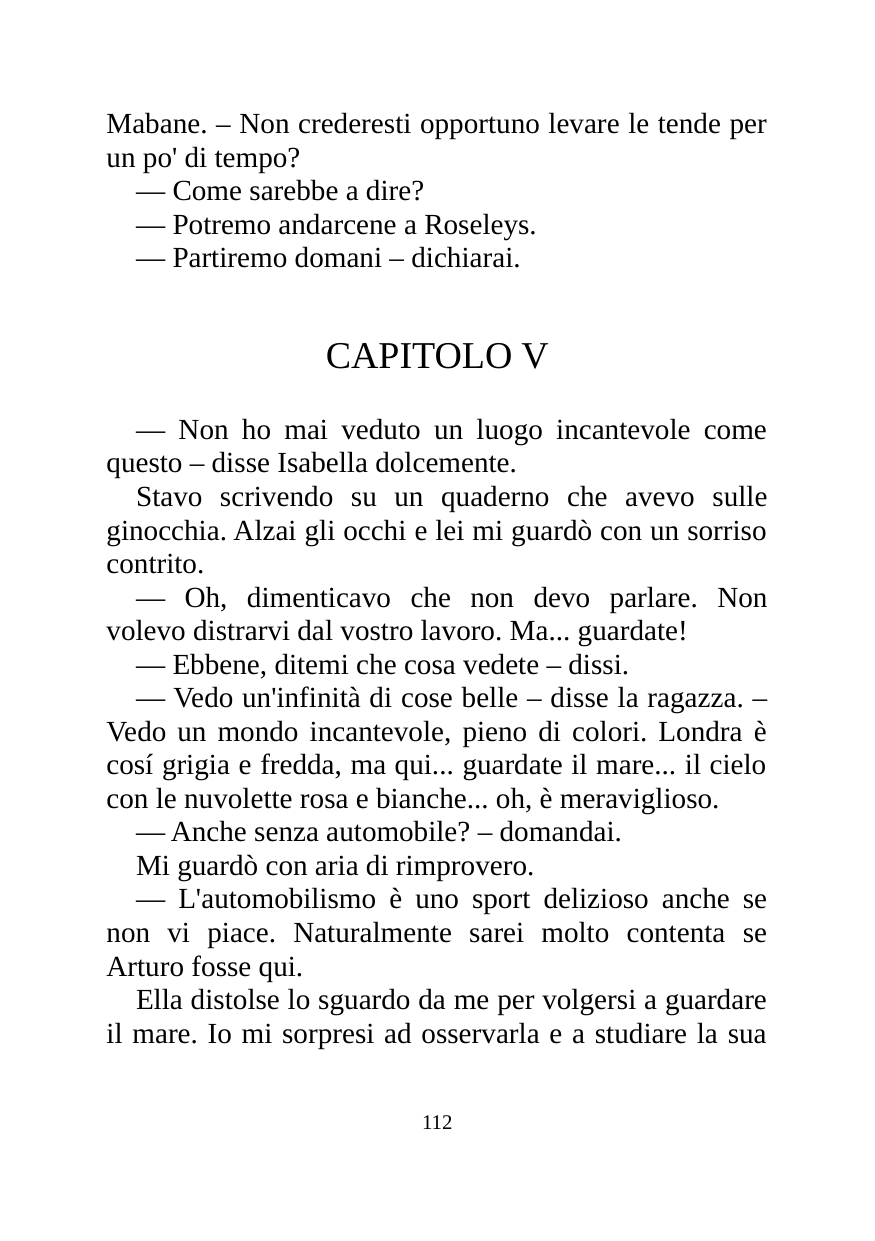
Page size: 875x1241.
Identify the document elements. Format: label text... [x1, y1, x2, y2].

text — Potremo andarcene a Roseleys. [106, 207, 768, 240]
subtitle CAPITOLO V [106, 333, 768, 377]
text — Vedo un'infinità di cose belle – disse la ragazza. – Vedo un mondo incantevole, pieno di colori. Londra è cosí grigia e fredda, ma qui... guardate il mare... il cielo con le nuvolette rosa e bianche... oh, è meraviglioso. [106, 680, 768, 814]
text — Anche senza automobile? – domandai. [106, 814, 768, 848]
text — Ebbene, ditemi che cosa vedete – dissi. [106, 647, 768, 680]
text Mi guardò con aria di rimprovero. [106, 848, 768, 882]
text — Non ho mai veduto un luogo incantevole come questo – disse Isabella dolcemente. [106, 412, 768, 479]
text — Partiremo domani – dichiarai. [106, 240, 768, 274]
text — Come sarebbe a dire? [106, 173, 768, 207]
text Ella distolse lo sguardo da me per volgersi a guardare il mare. Io mi sorpresi ad osservarla e a studiare la sua [106, 982, 768, 1049]
text — Oh, dimenticavo che non devo parlare. Non volevo distrarvi dal vostro lavoro. Ma... guardate! [106, 580, 768, 647]
text — L'automobilismo è uno sport delizioso anche se non vi piace. Naturalmente sarei molto contenta se Arturo fosse qui. [106, 882, 768, 982]
text Stavo scrivendo su un quaderno che avevo sulle ginocchia. Alzai gli occhi e lei mi guardò con un sorriso contrito. [106, 479, 768, 580]
text Mabane. – Non crederesti opportuno levare le tende per un po' di tempo? [106, 106, 768, 173]
